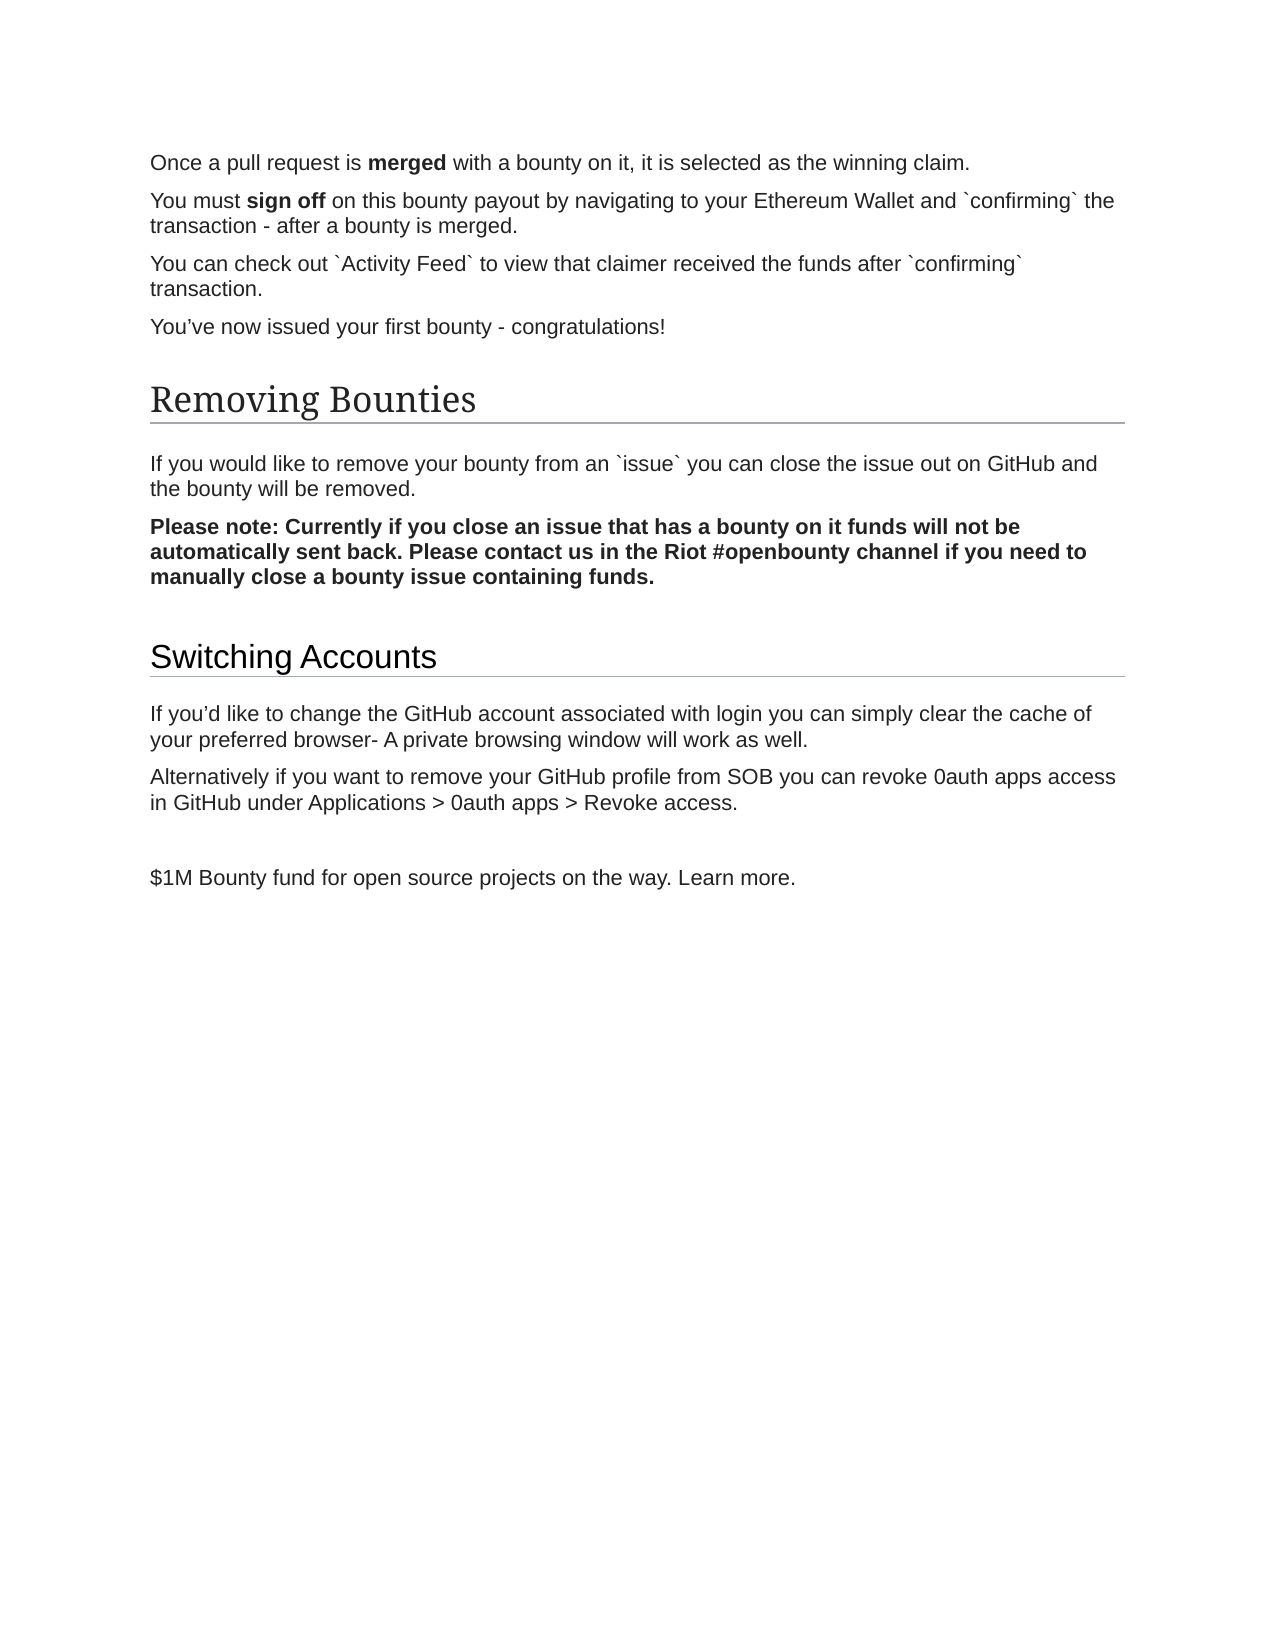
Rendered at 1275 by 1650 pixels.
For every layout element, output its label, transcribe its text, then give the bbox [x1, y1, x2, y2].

text You’ve now issued your first bounty - congratulations! [150, 313, 1125, 339]
text Once a pull request is merged with a bounty on it, it is selected as the winning claim. [150, 150, 1125, 175]
text You must sign off on this bounty payout by navigating to your Ethereum Wallet and `confirming` the transaction - after a bounty is merged. [150, 188, 1125, 238]
text Please note: Currently if you close an issue that has a bounty on it funds will not be automatically sent back. Please contact us in the Riot #openbounty channel if you need to manually close a bounty issue containing funds. [150, 514, 1125, 589]
text $1M Bounty fund for open source projects on the way. Learn more. [150, 865, 1125, 890]
text If you would like to remove your bounty from an `issue` you can close the issue out on GitHub and the bounty will be removed. [150, 451, 1125, 501]
text If you’d like to change the GitHub account associated with login you can simply clear the cache of your preferred browser- A private browsing window will work as well. [150, 701, 1125, 752]
text You can check out `Activity Feed` to view that claimer received the funds after `confirming` transaction. [150, 251, 1125, 301]
subtitle Switching Accounts [150, 637, 1125, 676]
text Alternatively if you want to remove your GitHub profile from SOB you can revoke 0auth apps access in GitHub under Applications > 0auth apps > Revoke access. [150, 764, 1125, 814]
subtitle Removing Bounties [150, 374, 1125, 422]
